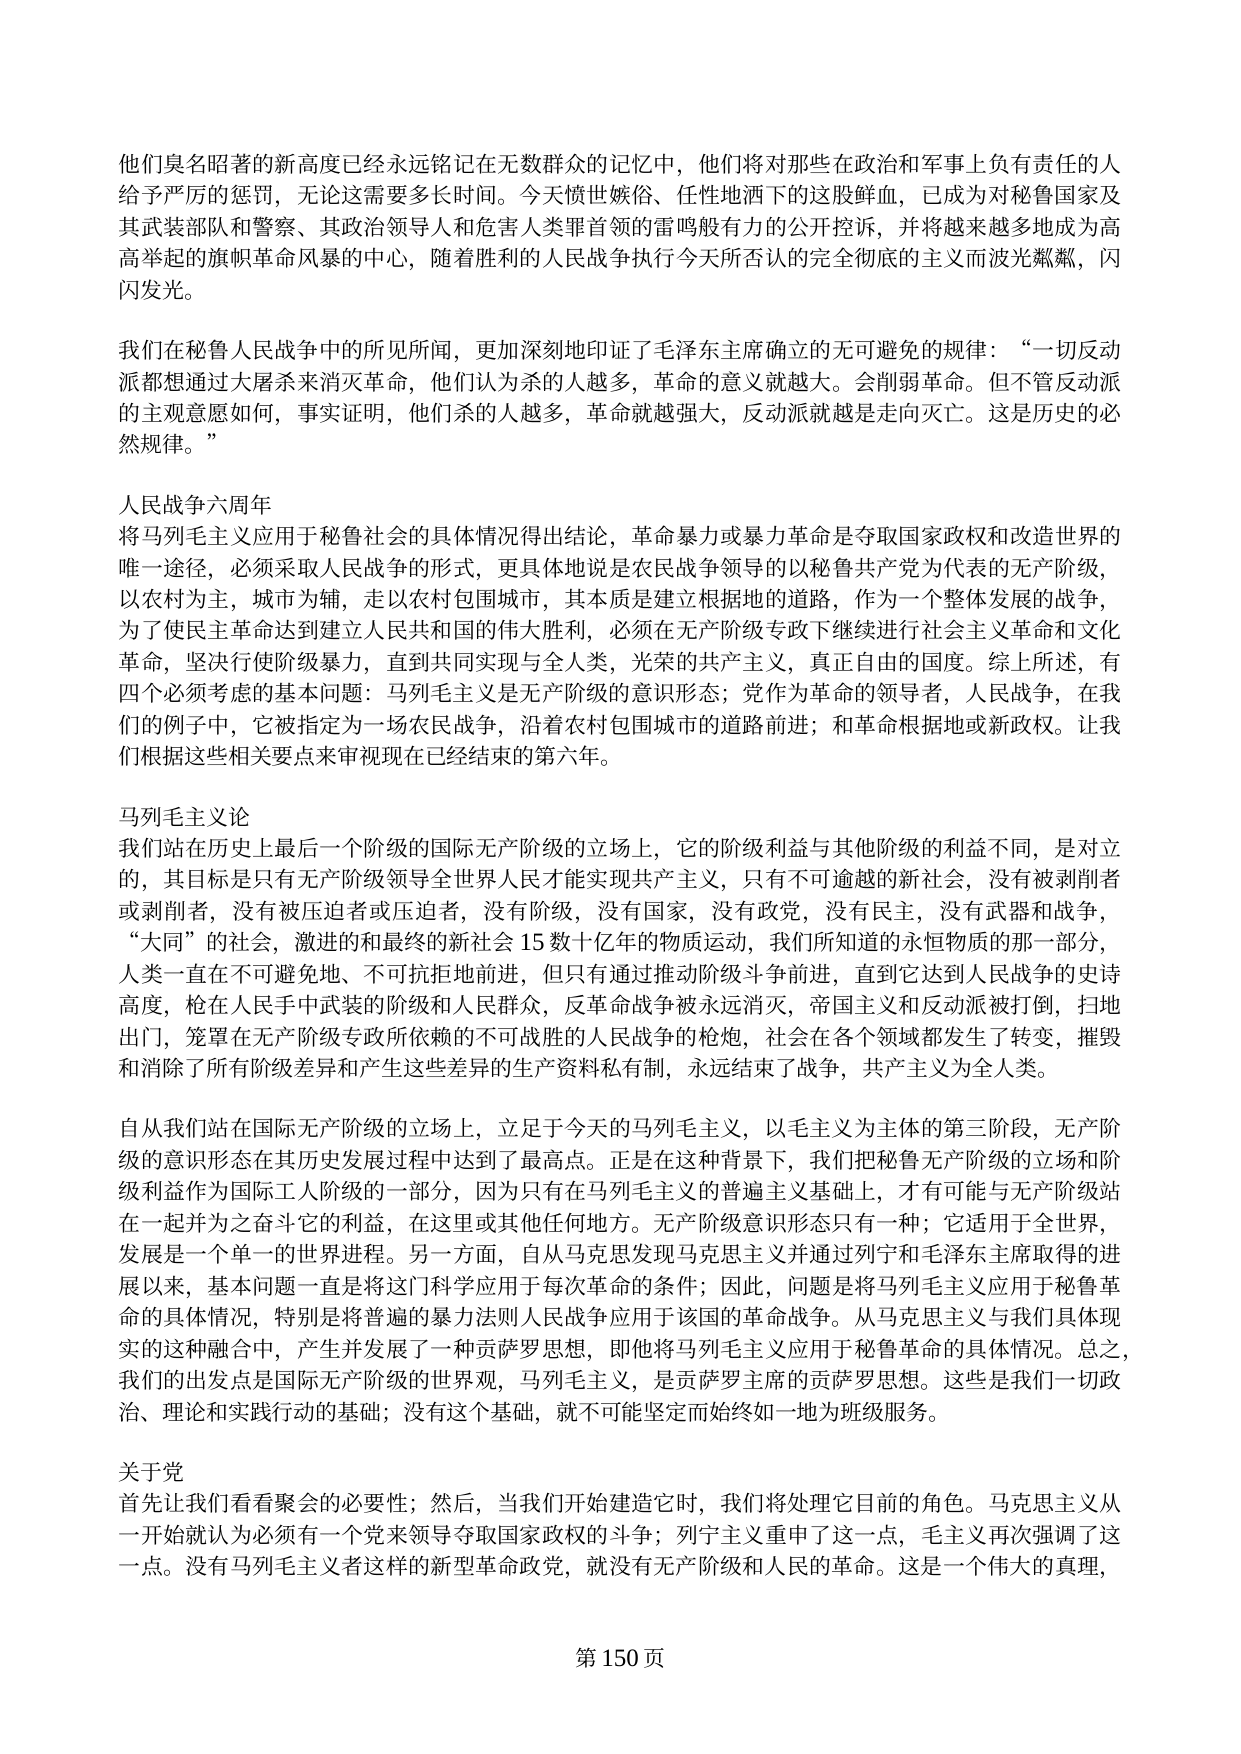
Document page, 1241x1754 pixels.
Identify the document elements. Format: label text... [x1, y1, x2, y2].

text 马列毛主义论 [118, 800, 1122, 831]
text 将马列毛主义应用于秘鲁社会的具体情况得出结论，革命暴力或暴力革命是夺取国家政权和改造世界的唯一途径，必须采取人民战争的形式，更具体地说是农民战争领导的以秘鲁共产党为代表的无产阶级，以农村为主，城市为辅，走以农村包围城市，其本质是建立根据地的道路，作为一个整体发展的战争，为了使民主革命达到建立人民共和国的伟大胜利，必须在无产阶级专政下继续进行社会主义革命和文化革命，坚决行使阶级暴力，直到共同实现与全人类，光荣的共产主义，真正自由的国度。综上所述，有四个必须考虑的基本问题：马列毛主义是无产阶级的意识形态；党作为革命的领导者，人民战争，在我们的例子中，它被指定为一场农民战争，沿着农村包围城市的道路前进；和革命根据地或新政权。让我们根据这些相关要点来审视现在已经结束的第六年。 [118, 519, 1122, 771]
text 我们在秘鲁人民战争中的所见所闻，更加深刻地印证了毛泽东主席确立的无可避免的规律：“一切反动派都想通过大屠杀来消灭革命，他们认为杀的人越多，革命的意义就越大。会削弱革命。但不管反动派的主观意愿如何，事实证明，他们杀的人越多，革命就越强大，反动派就越是走向灭亡。这是历史的必然规律。” [118, 333, 1122, 459]
text 关于党 [118, 1455, 1122, 1486]
text 自从我们站在国际无产阶级的立场上，立足于今天的马列毛主义，以毛主义为主体的第三阶段，无产阶级的意识形态在其历史发展过程中达到了最高点。正是在这种背景下，我们把秘鲁无产阶级的立场和阶级利益作为国际工人阶级的一部分，因为只有在马列毛主义的普遍主义基础上，才有可能与无产阶级站在一起并为之奋斗它的利益，在这里或其他任何地方。无产阶级意识形态只有一种；它适用于全世界，发展是一个单一的世界进程。另一方面，自从马克思发现马克思主义并通过列宁和毛泽东主席取得的进展以来，基本问题一直是将这门科学应用于每次革命的条件；因此，问题是将马列毛主义应用于秘鲁革命的具体情况，特别是将普遍的暴力法则人民战争应用于该国的革命战争。从马克思主义与我们具体现实的这种融合中，产生并发展了一种贡萨罗思想，即他将马列毛主义应用于秘鲁革命的具体情况。总之，我们的出发点是国际无产阶级的世界观，马列毛主义，是贡萨罗主席的贡萨罗思想。这些是我们一切政治、理论和实践行动的基础；没有这个基础，就不可能坚定而始终如一地为班级服务。 [118, 1112, 1122, 1426]
text 我们站在历史上最后一个阶级的国际无产阶级的立场上，它的阶级利益与其他阶级的利益不同，是对立的，其目标是只有无产阶级领导全世界人民才能实现共产主义，只有不可逾越的新社会，没有被剥削者或剥削者，没有被压迫者或压迫者，没有阶级，没有国家，没有政党，没有民主，没有武器和战争，“大同”的社会，激进的和最终的新社会15数十亿年的物质运动，我们所知道的永恒物质的那一部分，人类一直在不可避免地、不可抗拒地前进，但只有通过推动阶级斗争前进，直到它达到人民战争的史诗高度，枪在人民手中武装的阶级和人民群众，反革命战争被永远消灭，帝国主义和反动派被打倒，扫地出门，笼罩在无产阶级专政所依赖的不可战胜的人民战争的枪炮，社会在各个领域都发生了转变，摧毁和消除了所有阶级差异和产生这些差异的生产资料私有制，永远结束了战争，共产主义为全人类。 [118, 831, 1122, 1083]
text 他们臭名昭著的新高度已经永远铭记在无数群众的记忆中，他们将对那些在政治和军事上负有责任的人给予严厉的惩罚，无论这需要多长时间。今天愤世嫉俗、任性地洒下的这股鲜血，已成为对秘鲁国家及其武装部队和警察、其政治领导人和危害人类罪首领的雷鸣般有力的公开控诉，并将越来越多地成为高高举起的旗帜革命风暴的中心，随着胜利的人民战争执行今天所否认的完全彻底的主义而波光粼粼，闪闪发光。 [118, 147, 1122, 304]
text 人民战争六周年 [118, 488, 1122, 519]
text 首先让我们看看聚会的必要性；然后，当我们开始建造它时，我们将处理它目前的角色。马克思主义从一开始就认为必须有一个党来领导夺取国家政权的斗争；列宁主义重申了这一点，毛主义再次强调了这一点。没有马列毛主义者这样的新型革命政党，就没有无产阶级和人民的革命。这是一个伟大的真理， [118, 1486, 1122, 1581]
